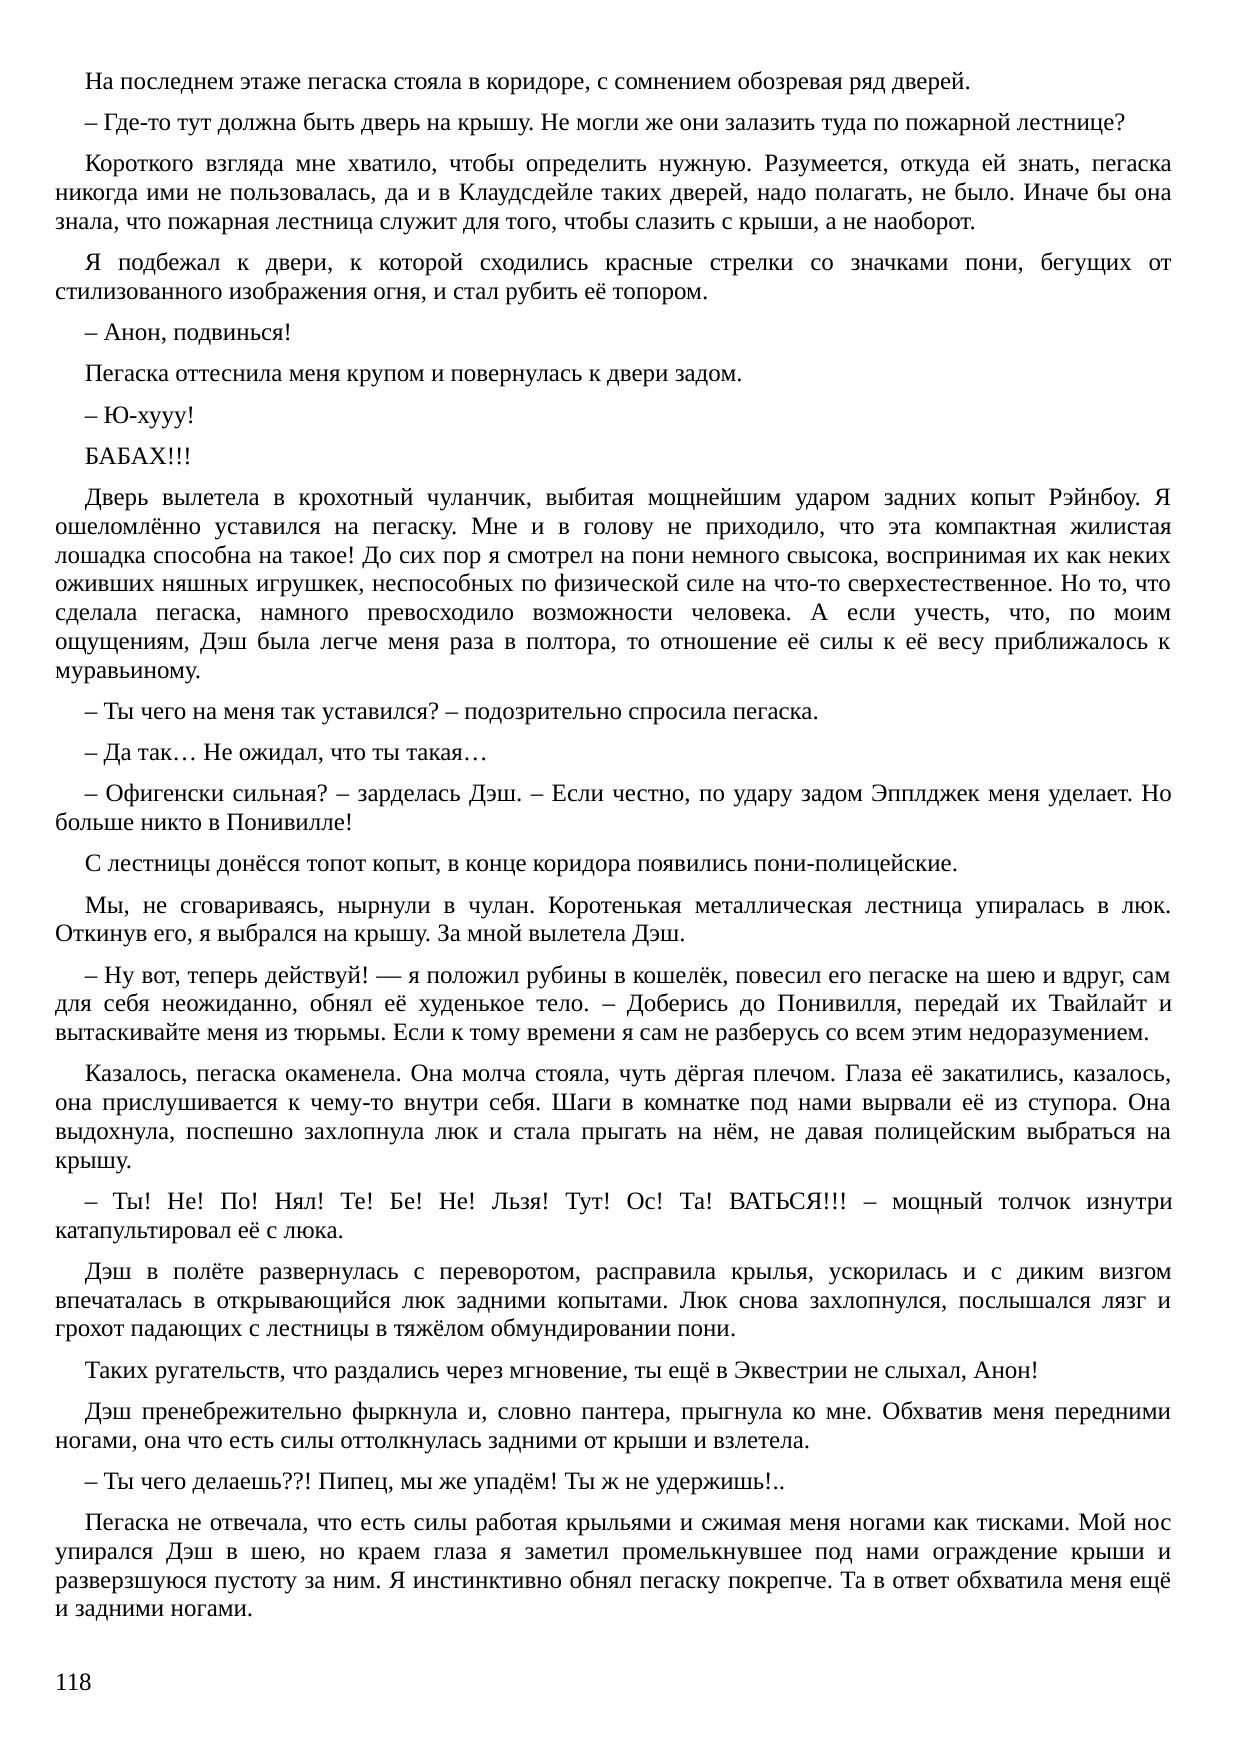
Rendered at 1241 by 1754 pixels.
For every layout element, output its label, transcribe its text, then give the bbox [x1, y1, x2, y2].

text – Где-то тут должна быть дверь на крышу. Не могли же они залазить туда по пожарной лестнице? [55, 107, 1173, 136]
text Короткого взгляда мне хватило, чтобы определить нужную. Разумеется, откуда ей знать, пегаска никогда ими не пользовалась, да и в Клаудсдейле таких дверей, надо полагать, не было. Иначе бы она знала, что пожарная лестница служит для того, чтобы слазить с крыши, а не наоборот. [55, 148, 1173, 235]
text – Ю-хууу! [55, 400, 1173, 428]
text – Анон, подвинься! [55, 317, 1173, 346]
text Дэш пренебрежительно фыркнула и, словно пантера, прыгнула ко мне. Обхватив меня передними ногами, она что есть силы оттолкнулась задними от крыши и взлетела. [55, 1396, 1173, 1453]
text Мы, не сговариваясь, нырнули в чулан. Коротенькая металлическая лестница упиралась в люк. Откинув его, я выбрался на крышу. За мной вылетела Дэш. [55, 890, 1173, 947]
text – Ты чего делаешь??! Пипец, мы же упадём! Ты ж не удержишь!.. [55, 1466, 1173, 1495]
text На последнем этаже пегаска стояла в коридоре, с сомнением обозревая ряд дверей. [55, 66, 1173, 95]
text Дэш в полёте развернулась с переворотом, расправила крылья, ускорилась и с диким визгом впечаталась в открывающийся люк задними копытами. Люк снова захлопнулся, послышался лязг и грохот падающих с лестницы в тяжёлом обмундировании пони. [55, 1256, 1173, 1342]
text – Да так… Не ожидал, что ты такая… [55, 737, 1173, 766]
text Я подбежал к двери, к которой сходились красные стрелки со значками пони, бегущих от стилизованного изображения огня, и стал рубить её топором. [55, 247, 1173, 305]
text БАБАХ!!! [55, 441, 1173, 470]
text – Ты! Не! По! Нял! Те! Бе! Не! Льзя! Тут! Ос! Та! ВАТЬСЯ!!! – мощный толчок изнутри катапультировал её с люка. [55, 1186, 1173, 1243]
text Казалось, пегаска окаменела. Она молча стояла, чуть дёргая плечом. Глаза её закатились, казалось, она прислушивается к чему-то внутри себя. Шаги в комнатке под нами вырвали её из ступора. Она выдохнула, поспешно захлопнула люк и стала прыгать на нём, не давая полицейским выбраться на крышу. [55, 1058, 1173, 1173]
text – Офигенски сильная? – зарделась Дэш. – Если честно, по удару задом Эпплджек меня уделает. Но больше никто в Понивилле! [55, 778, 1173, 836]
text – Ну вот, теперь действуй! — я положил рубины в кошелёк, повесил его пегаске на шею и вдруг, сам для себя неожиданно, обнял её худенькое тело. – Доберись до Понивилля, передай их Твайлайт и вытаскивайте меня из тюрьмы. Если к тому времени я сам не разберусь со всем этим недоразумением. [55, 960, 1173, 1046]
text С лестницы донёсся топот копыт, в конце коридора появились пони-полицейские. [55, 848, 1173, 877]
text Таких ругательств, что раздались через мгновение, ты ещё в Эквестрии не слыхал, Анон! [55, 1355, 1173, 1383]
text – Ты чего на меня так уставился? – подозрительно спросила пегаска. [55, 696, 1173, 725]
text Пегаска не отвечала, что есть силы работая крыльями и сжимая меня ногами как тисками. Мой нос упирался Дэш в шею, но краем глаза я заметил промелькнувшее под нами ограждение крыши и разверзшуюся пустоту за ним. Я инстинктивно обнял пегаску покрепче. Та в ответ обхватила меня ещё и задними ногами. [55, 1507, 1173, 1622]
text Дверь вылетела в крохотный чуланчик, выбитая мощнейшим ударом задних копыт Рэйнбоу. Я ошеломлённо уставился на пегаску. Мне и в голову не приходило, что эта компактная жилистая лошадка способна на такое! До сих пор я смотрел на пони немного свысока, воспринимая их как неких оживших няшных игрушкек, неспособных по физической силе на что-то сверхестественное. Но то, что сделала пегаска, намного превосходило возможности человека. А если учесть, что, по моим ощущениям, Дэш была легче меня раза в полтора, то отношение её силы к её весу приближалось к муравьиному. [55, 482, 1173, 683]
text Пегаска оттеснила меня крупом и повернулась к двери задом. [55, 358, 1173, 387]
